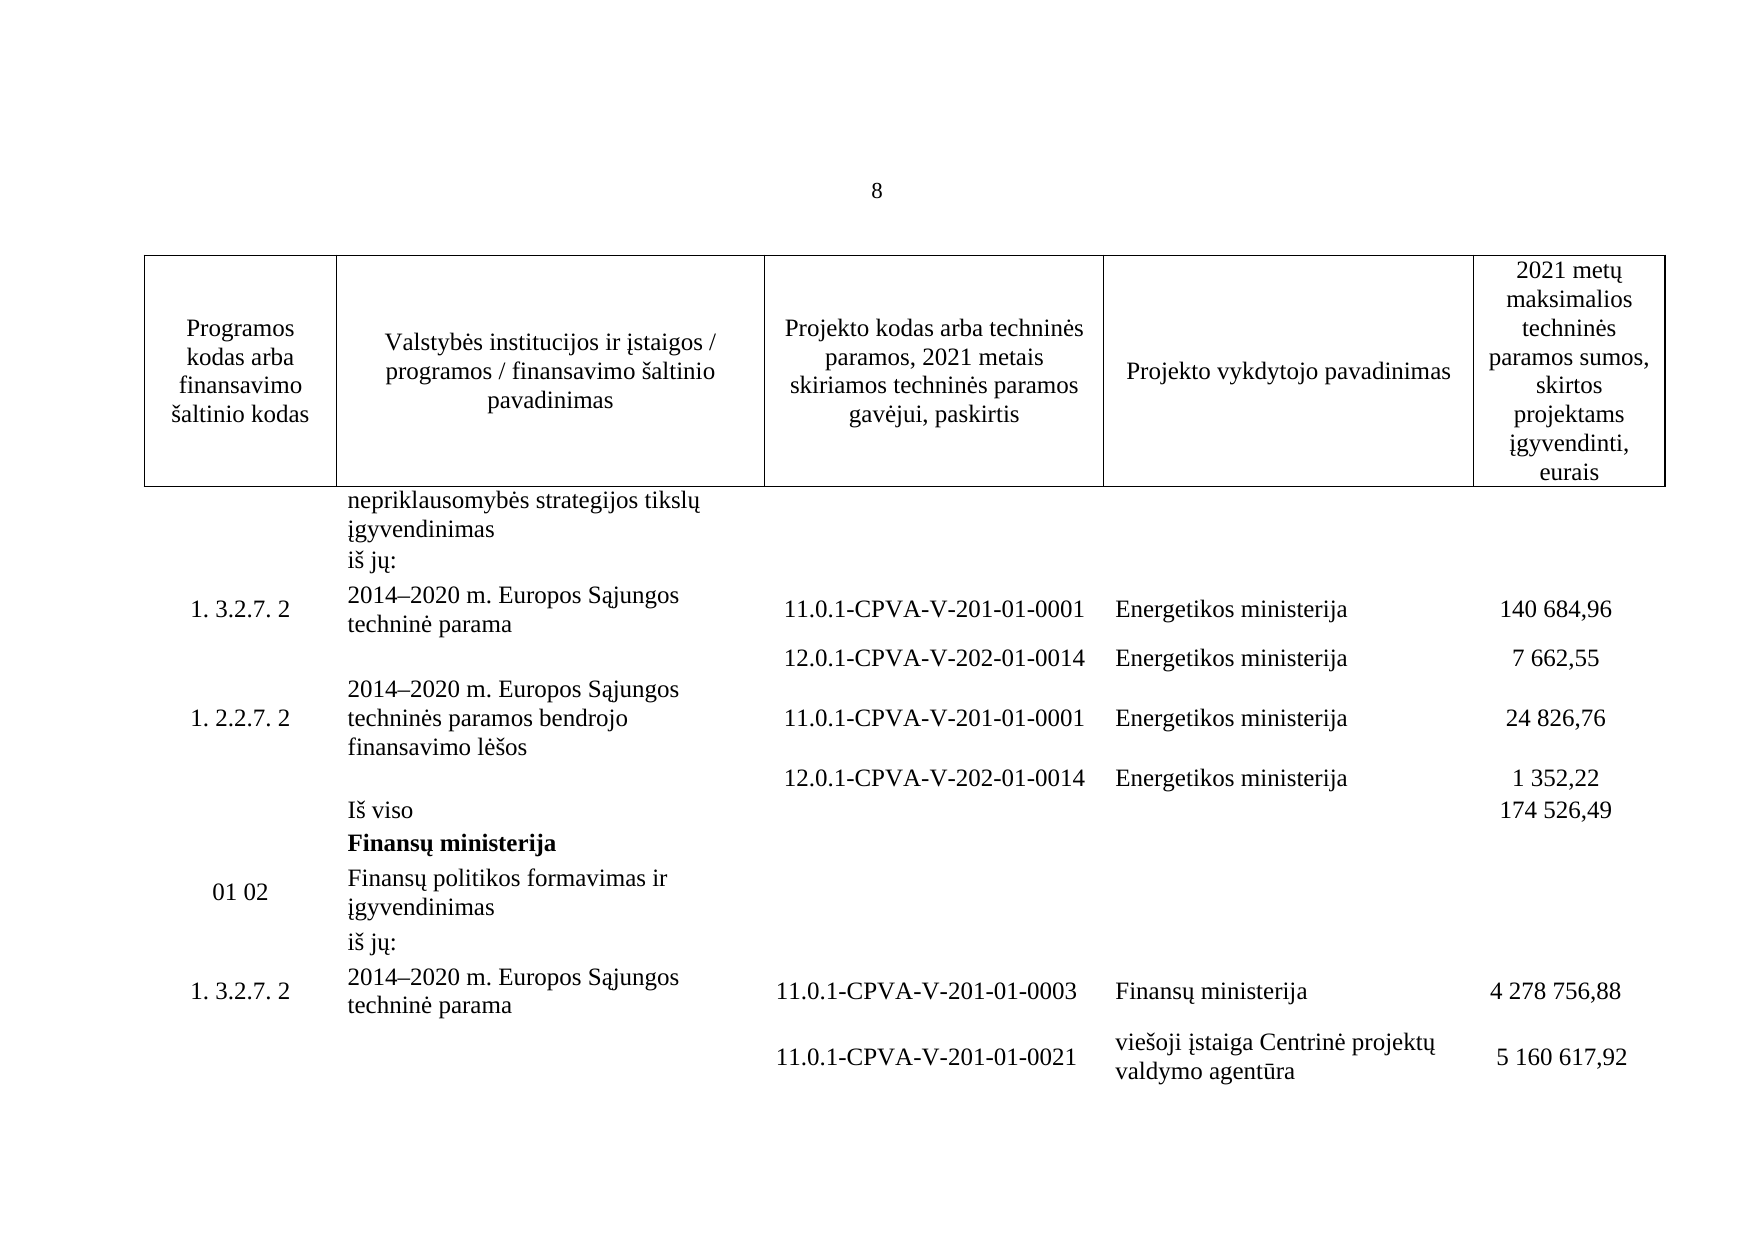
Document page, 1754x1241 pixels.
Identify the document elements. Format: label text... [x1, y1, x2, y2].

table_cell 11.0.1-CPVA-V-201-01-0001 [764, 576, 1104, 642]
table_cell iš jų: [336, 543, 764, 576]
table_header Projekto vykdytojo pavadinimas [1104, 256, 1473, 486]
table_cell [144, 925, 336, 957]
table_cell Energetikos ministerija [1104, 761, 1473, 793]
table_cell [144, 543, 336, 576]
table_cell [764, 925, 1104, 957]
table_cell [336, 1023, 764, 1089]
table_cell [336, 642, 764, 674]
table_cell [1104, 859, 1473, 925]
table_header 2021 metų maksimalios techninės paramos sumos, skirtos projektams įgyvendinti, eurais [1474, 256, 1664, 486]
table_cell [1650, 674, 1665, 761]
table_cell [1650, 958, 1665, 1023]
table_cell 2014–2020 m. Europos Sąjungos techninė parama [336, 576, 764, 642]
table_cell [1473, 826, 1650, 859]
table_cell nepriklausomybės strategijos tikslų įgyvendinimas [336, 487, 764, 543]
table_cell [1473, 859, 1650, 925]
table_cell [764, 826, 1104, 859]
table_cell 1. 2.2.7. 2 [144, 674, 336, 761]
table_cell [764, 794, 1104, 826]
table_cell viešoji įstaiga Centrinė projektų valdymo agentūra [1104, 1023, 1473, 1089]
table_cell 12.0.1-CPVA-V-202-01-0014 [764, 761, 1104, 793]
table_cell 11.0.1-CPVA-V-201-01-0003 [764, 958, 1104, 1023]
table_cell 2014–2020 m. Europos Sąjungos techninės paramos bendrojo finansavimo lėšos [336, 674, 764, 761]
table_cell 2014–2020 m. Europos Sąjungos techninė parama [336, 958, 764, 1023]
table_cell 7 662,55 [1473, 642, 1650, 674]
table_cell [1650, 826, 1665, 859]
table_cell [336, 761, 764, 793]
table_cell 11.0.1-CPVA-V-201-01-0001 [764, 674, 1104, 761]
table_cell [144, 761, 336, 793]
table_cell Iš viso [336, 794, 764, 826]
table_cell [1473, 487, 1650, 543]
table_cell [764, 859, 1104, 925]
table_cell 140 684,96 [1473, 576, 1650, 642]
table_cell 4 278 756,88 [1473, 958, 1650, 1023]
table_cell 11.0.1-CPVA-V-201-01-0021 [764, 1023, 1104, 1089]
table_cell Energetikos ministerija [1104, 674, 1473, 761]
table_cell [1650, 925, 1665, 957]
table_cell [1104, 794, 1473, 826]
table_cell Finansų ministerija [1104, 958, 1473, 1023]
table_cell 5 160 617,92 [1473, 1023, 1650, 1089]
table_cell Energetikos ministerija [1104, 576, 1473, 642]
table_cell 12.0.1-CPVA-V-202-01-0014 [764, 642, 1104, 674]
table_cell [1650, 487, 1665, 543]
table_cell [1104, 925, 1473, 957]
table_cell 1. 3.2.7. 2 [144, 958, 336, 1023]
table_cell Energetikos ministerija [1104, 642, 1473, 674]
table_cell [1104, 826, 1473, 859]
table_cell [1473, 543, 1650, 576]
table_cell [1650, 543, 1665, 576]
table_cell Finansų ministerija [336, 826, 764, 859]
table_cell [1473, 925, 1650, 957]
table_header Programos kodas arba finansavimo šaltinio kodas [145, 256, 336, 486]
table_cell 1. 3.2.7. 2 [144, 576, 336, 642]
table_header Projekto kodas arba techninės paramos, 2021 metais skiriamos techninės paramos gavėjui, paskirtis [765, 256, 1103, 486]
table_cell 01 02 [144, 859, 336, 925]
table_cell [1104, 543, 1473, 576]
table_cell [1650, 642, 1665, 674]
table_cell [144, 826, 336, 859]
table_cell [1104, 487, 1473, 543]
table_cell [1650, 761, 1665, 793]
table_cell Finansų politikos formavimas ir įgyvendinimas [336, 859, 764, 925]
table_cell 1 352,22 [1473, 761, 1650, 793]
table_cell [1650, 576, 1665, 642]
table_cell [764, 487, 1104, 543]
table_cell [144, 1023, 336, 1089]
table_cell [144, 642, 336, 674]
table_cell [1650, 859, 1665, 925]
table_cell [144, 794, 336, 826]
table_cell 24 826,76 [1473, 674, 1650, 761]
table_cell iš jų: [336, 925, 764, 957]
table_cell [764, 543, 1104, 576]
table_cell [1650, 1023, 1665, 1089]
table_cell [1650, 794, 1665, 826]
table_cell 174 526,49 [1473, 794, 1650, 826]
table_header Valstybės institucijos ir įstaigos / programos / finansavimo šaltinio pavadinimas [337, 256, 764, 486]
table_cell [144, 487, 336, 543]
